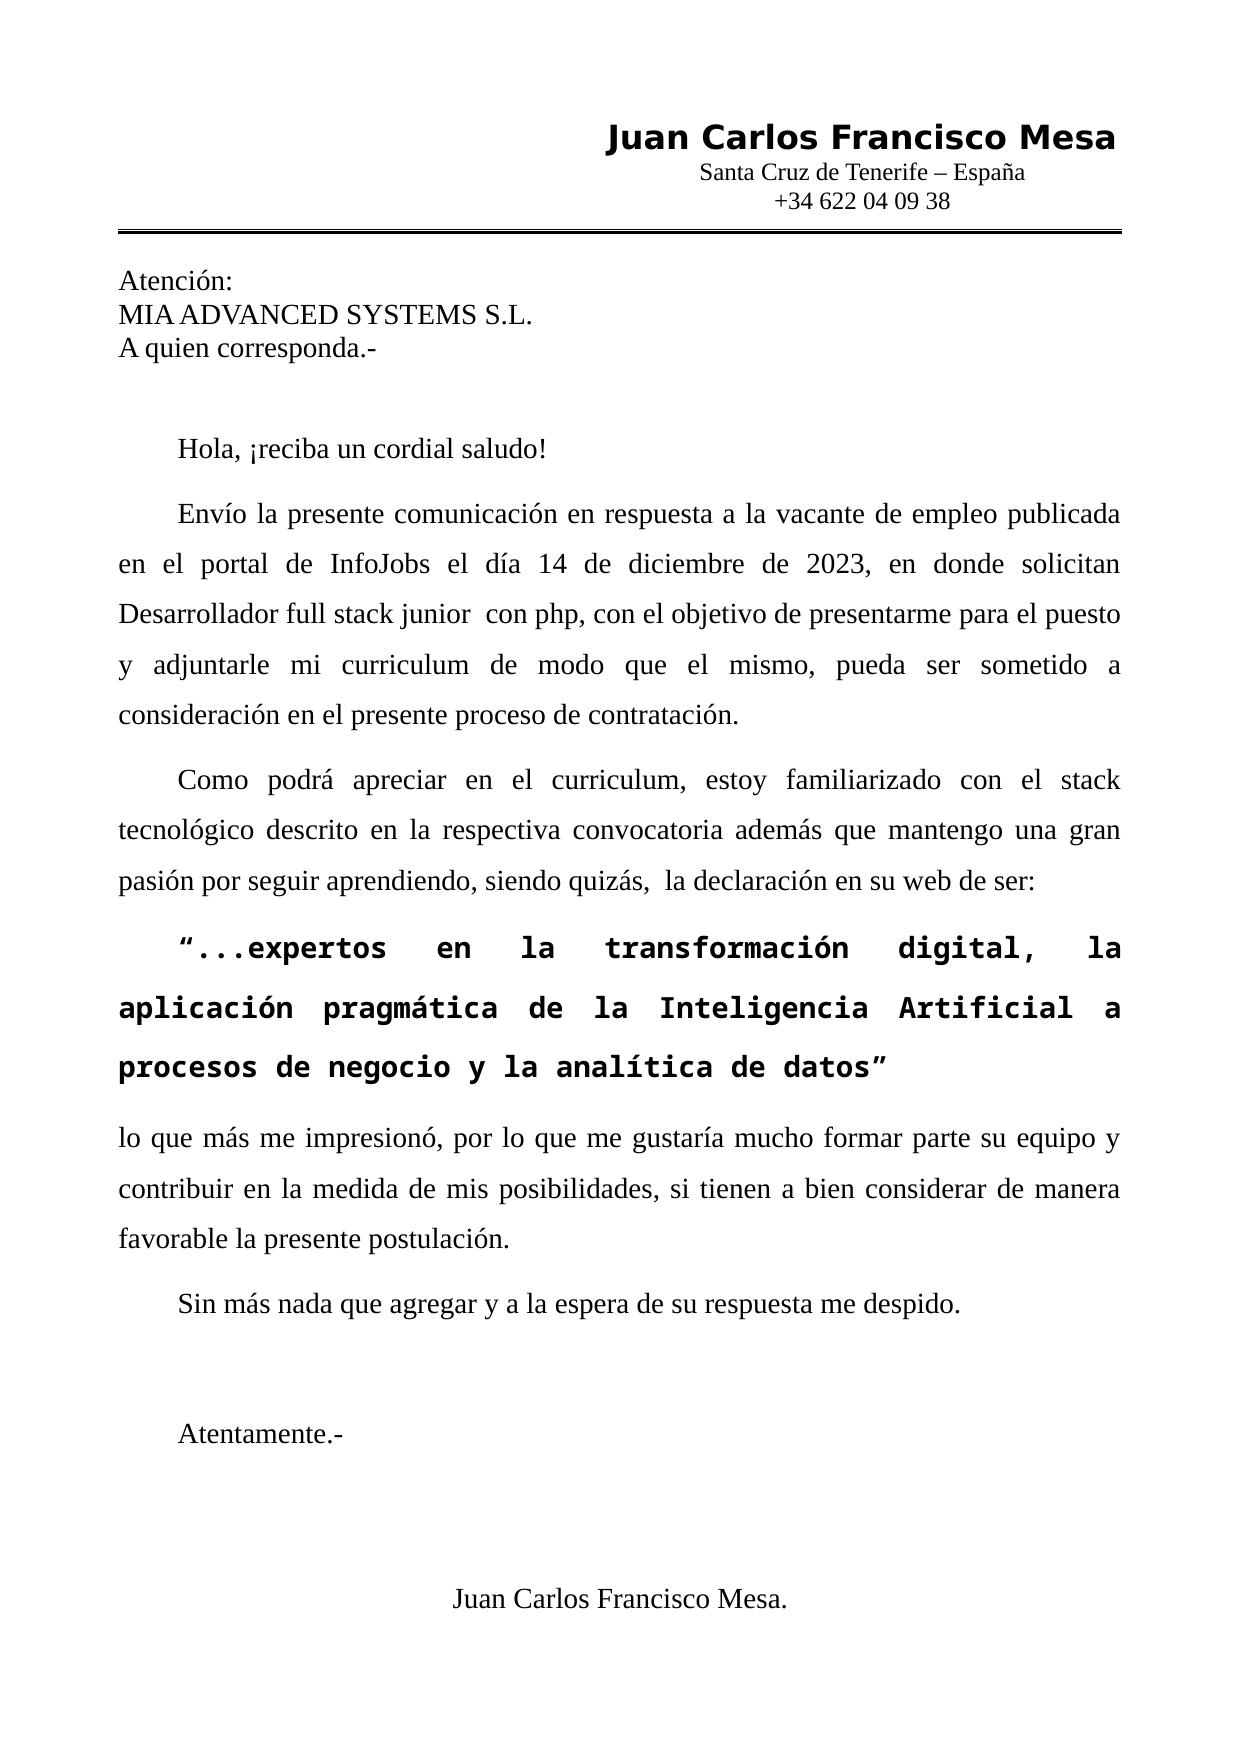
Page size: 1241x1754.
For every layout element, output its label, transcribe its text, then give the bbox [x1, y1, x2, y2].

text Atención: [118, 263, 1122, 297]
text Envío la presente comunicación en respuesta a la vacante de empleo publicada en el portal de InfoJobs el día 14 de diciembre de 2023, en donde solicitan Desarrollador full stack junior con php, con el objetivo de presentarme para el puesto y adjuntarle mi curriculum de modo que el mismo, pueda ser sometido a consideración en el presente proceso de contratación. [118, 496, 1122, 731]
text Atentamente.- [118, 1416, 1122, 1449]
text +34 622 04 09 38 [602, 186, 1122, 214]
text Como podrá apreciar en el curriculum, estoy familiarizado con el stack tecnológico descrito en la respectiva convocatoria además que mantengo una gran pasión por seguir aprendiendo, siendo quizás, la declaración en su web de ser: [118, 762, 1122, 896]
text A quien corresponda.- [118, 330, 1122, 364]
text Santa Cruz de Tenerife – España [602, 157, 1122, 186]
text lo que más me impresionó, por lo que me gustaría mucho formar parte su equipo y contribuir en la medida de mis posibilidades, si tienen a bien considerar de manera favorable la presente postulación. [118, 1121, 1122, 1255]
text Hola, ¡reciba un cordial saludo! [118, 431, 1122, 464]
text Sin más nada que agregar y a la espera de su respuesta me despido. [118, 1286, 1122, 1319]
text Juan Carlos Francisco Mesa [602, 118, 1122, 157]
text Juan Carlos Francisco Mesa. [118, 1581, 1122, 1615]
text “...expertos en la transformación digital, la aplicación pragmática de la Inteligencia Artificial a procesos de negocio y la analítica de datos” [118, 927, 1122, 1086]
text MIA ADVANCED SYSTEMS S.L. [118, 297, 1122, 330]
